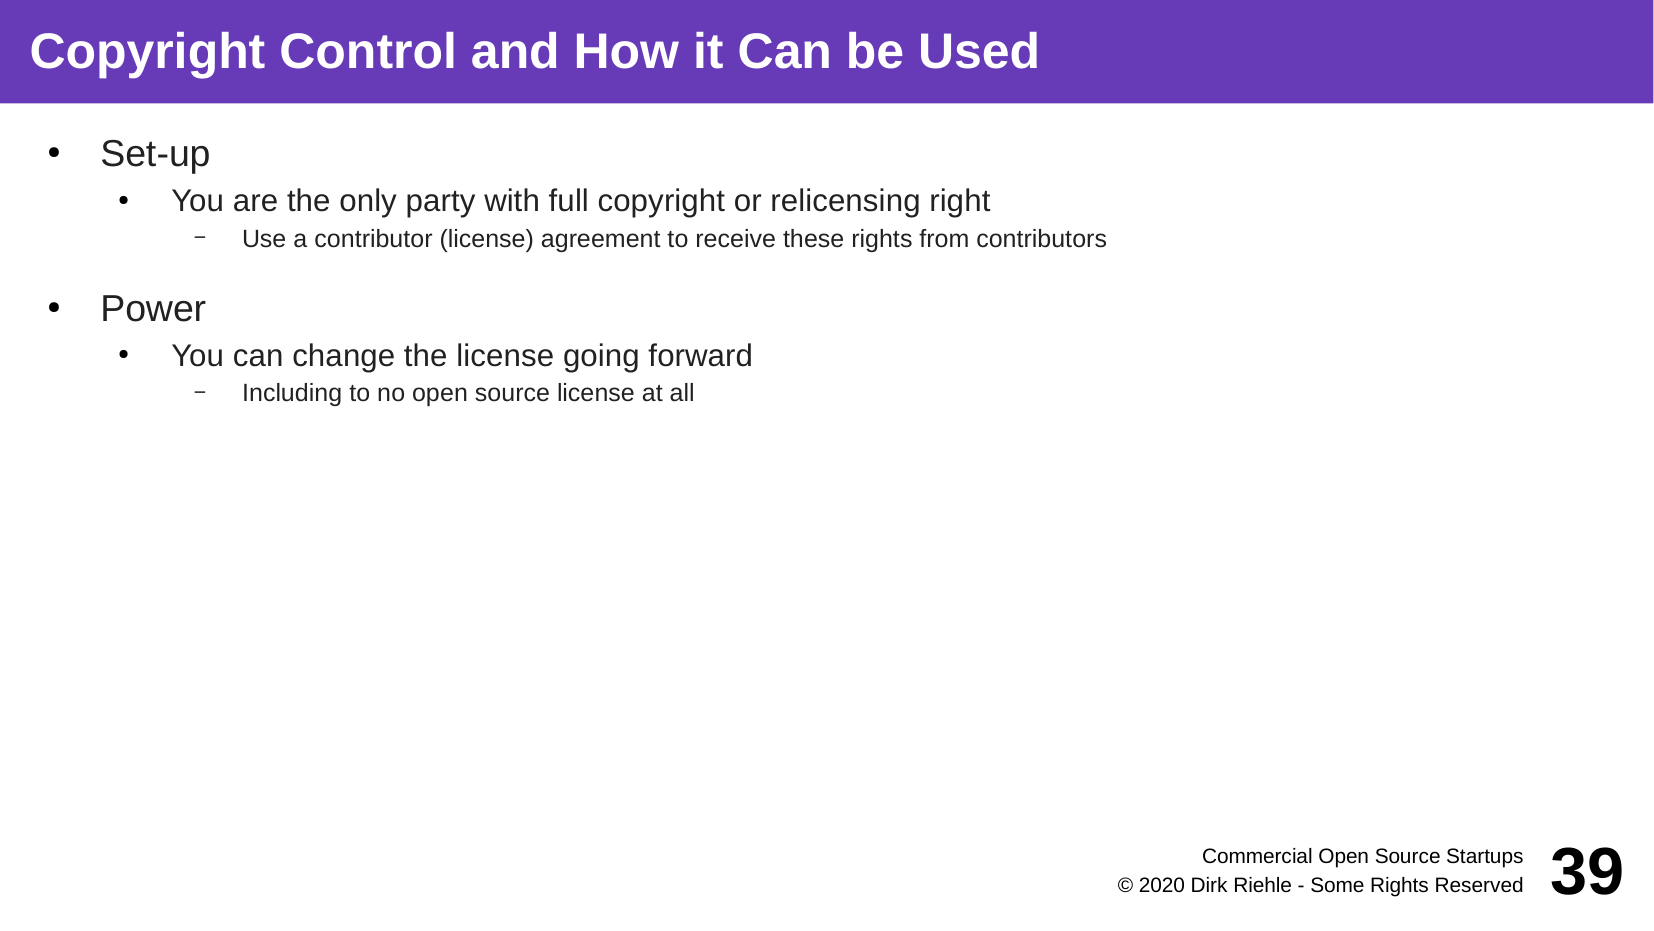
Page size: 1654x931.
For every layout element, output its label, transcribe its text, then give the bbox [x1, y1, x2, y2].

list Set-up You are the only party with full copyright or relicensing right Use a contributor (license) agreement to receive these rights from contributors Power You can change the license going forward Including to no open source license at all [29, 132, 1625, 813]
title Copyright Control and How it Can be Used [0, 0, 1654, 104]
